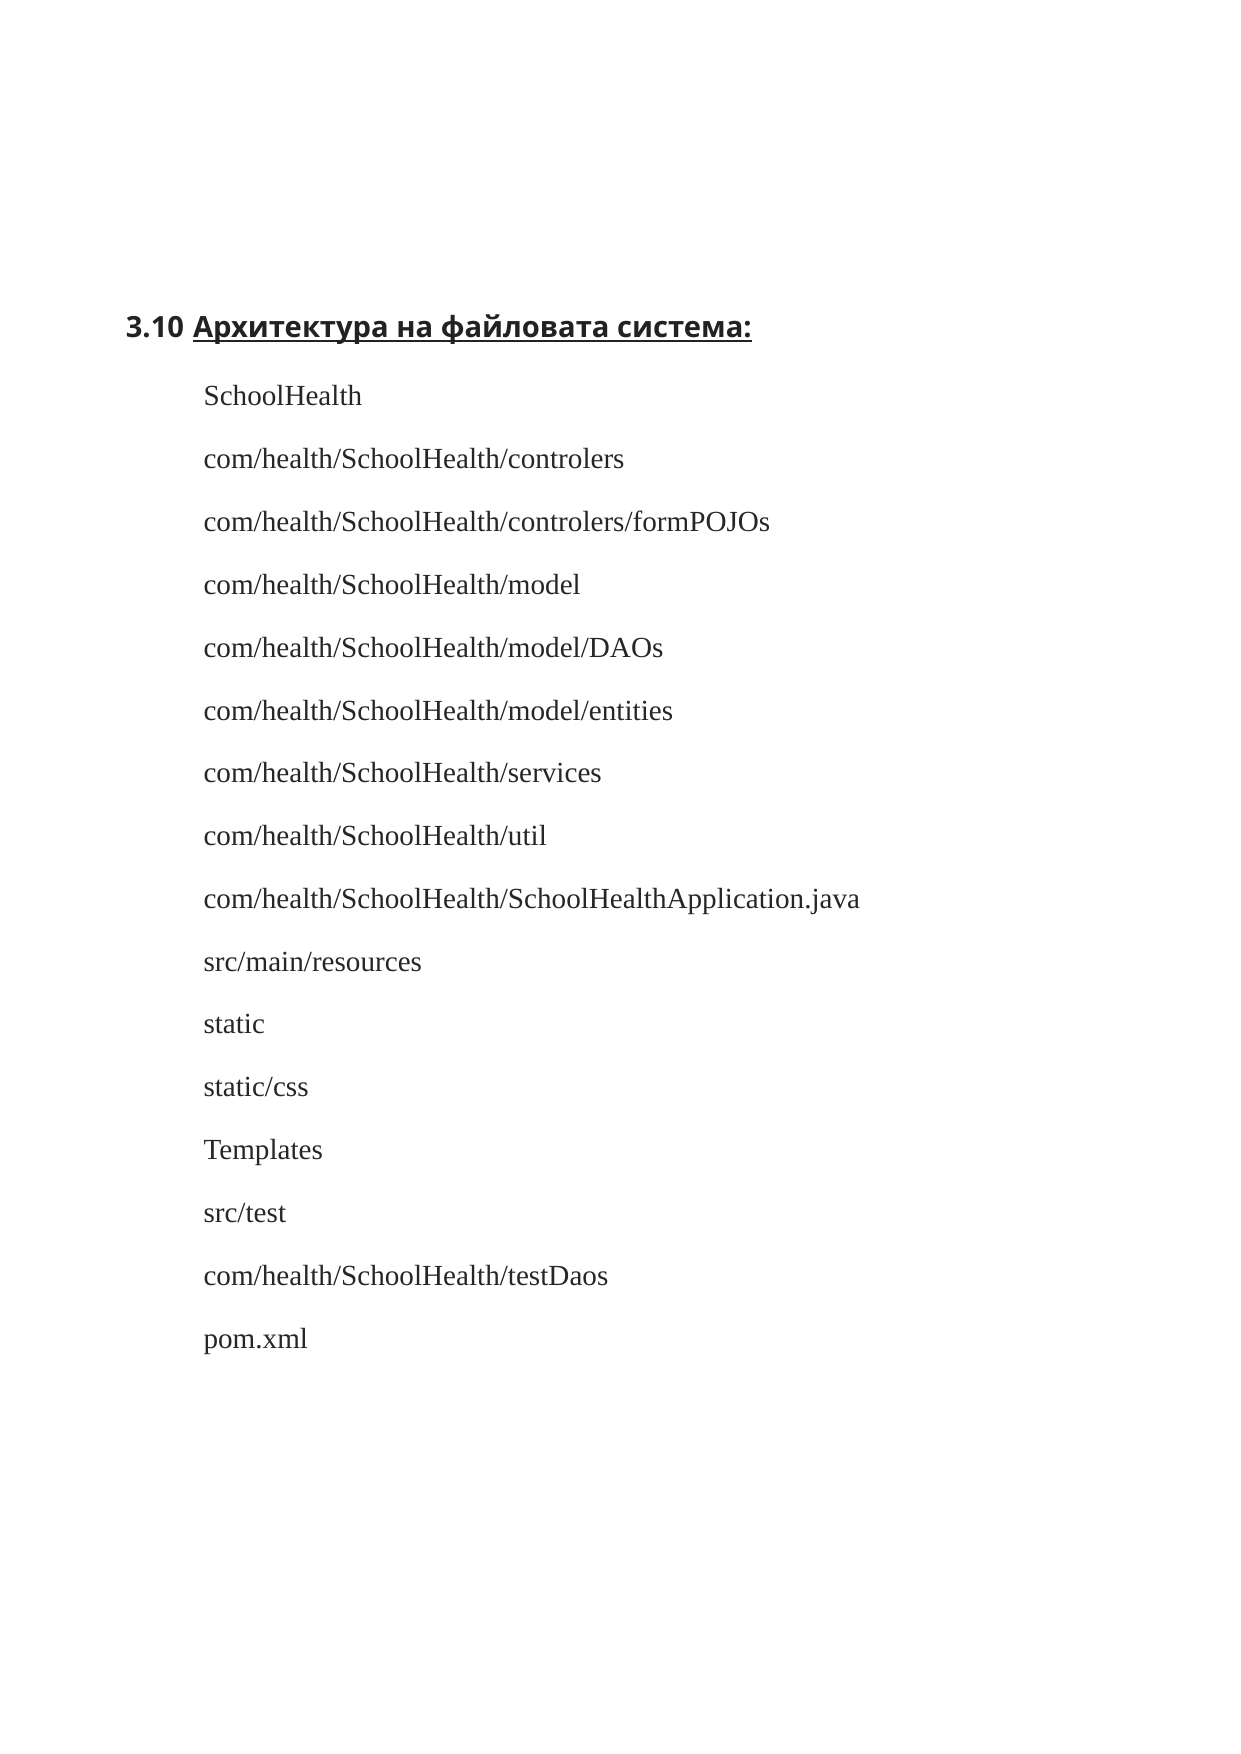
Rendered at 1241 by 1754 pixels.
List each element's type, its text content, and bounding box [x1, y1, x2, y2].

list pom.xml [166, 1321, 1122, 1354]
list com/health/SchoolHealth/testDaos [166, 1258, 1122, 1291]
list com/health/SchoolHealth/model [166, 567, 1122, 601]
list Архитектура на файловата система: [118, 307, 1122, 346]
list com/health/SchoolHealth/util [166, 818, 1122, 852]
list com/health/SchoolHealth/model/DAOs [166, 630, 1122, 663]
list com/health/SchoolHealth/model/entities [166, 693, 1122, 726]
list static [166, 1007, 1122, 1040]
list com/health/SchoolHealth/controlers/formPOJOs [166, 504, 1122, 538]
list com/health/SchoolHealth/services [166, 755, 1122, 789]
list com/health/SchoolHealth/SchoolHealthApplication.java [166, 881, 1122, 914]
list com/health/SchoolHealth/controlers [166, 441, 1122, 475]
list SchoolHealth [166, 378, 1122, 412]
list src/test [166, 1195, 1122, 1229]
list Templates [166, 1132, 1122, 1166]
list static/css [166, 1069, 1122, 1103]
list src/main/resources [166, 944, 1122, 977]
